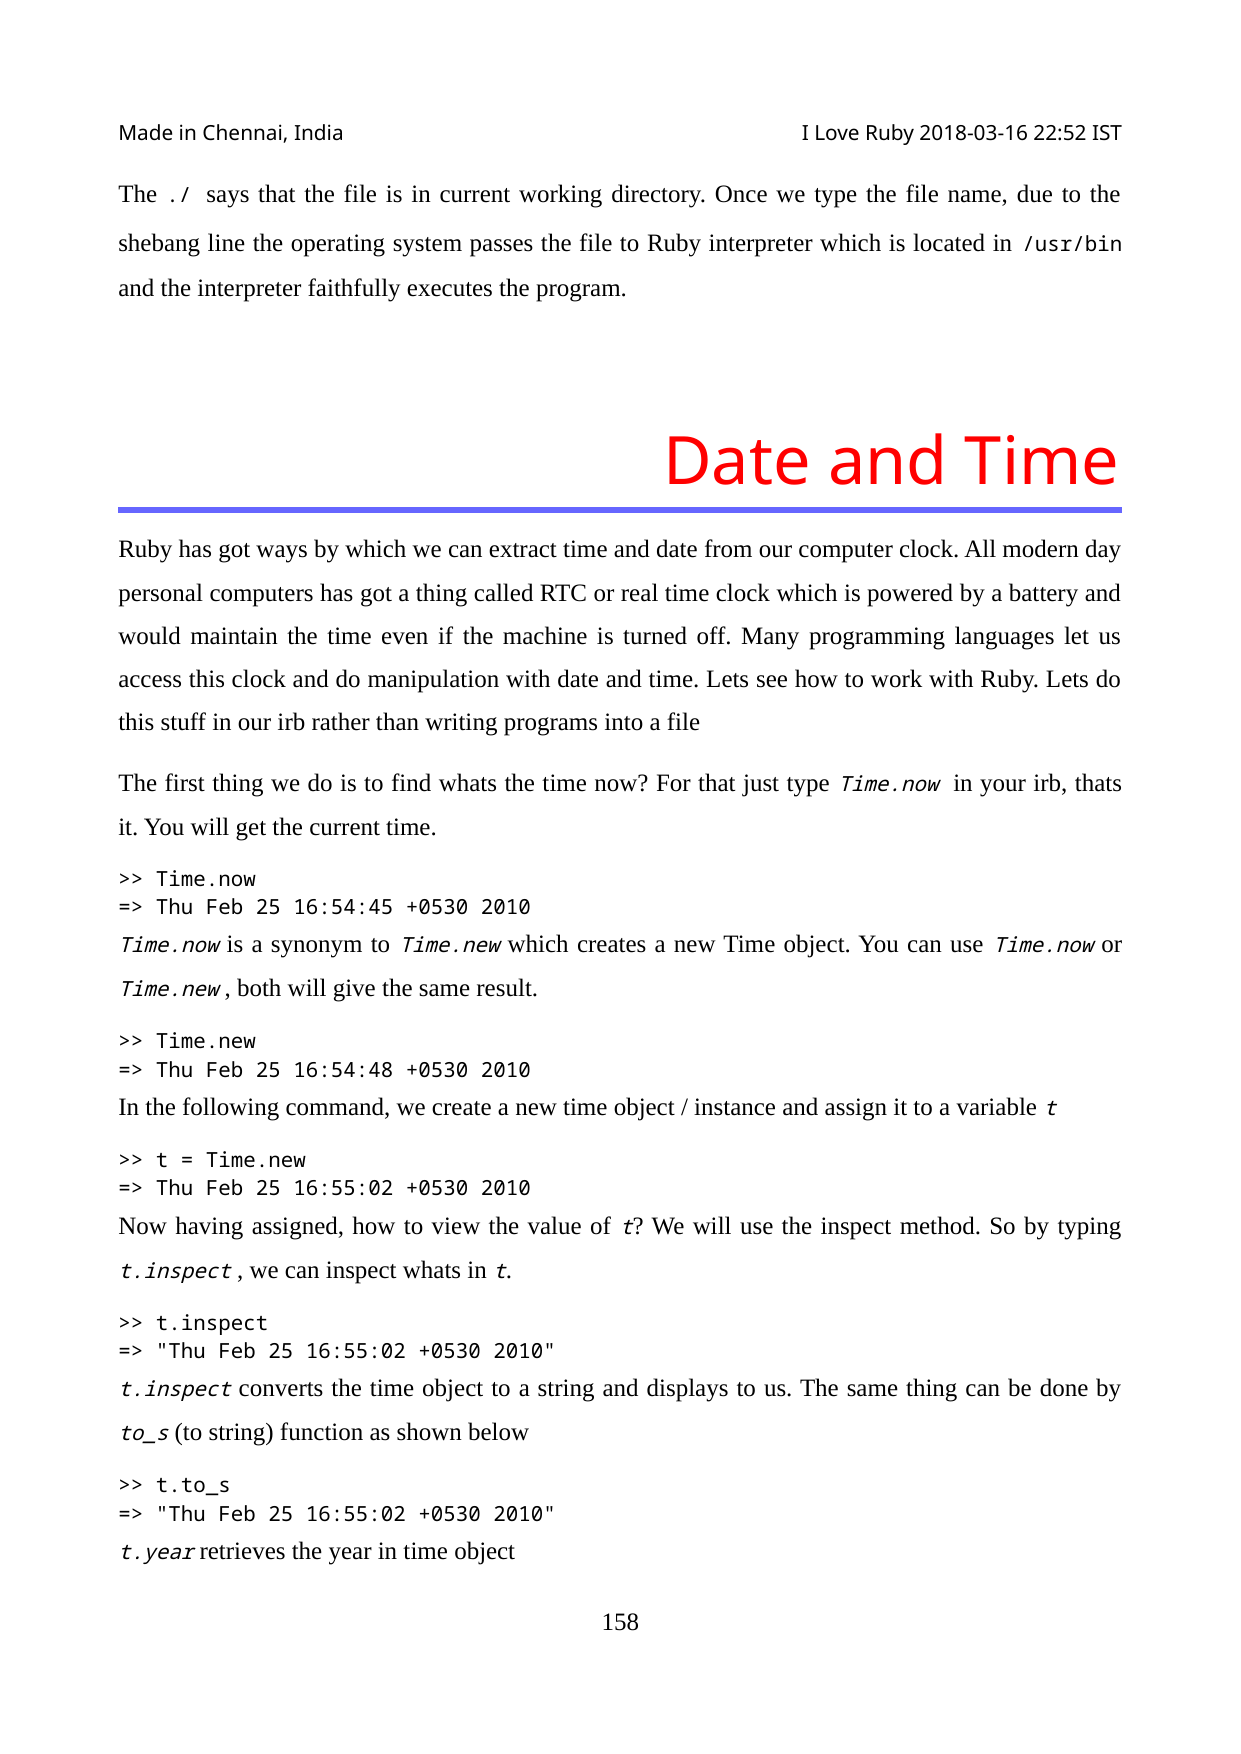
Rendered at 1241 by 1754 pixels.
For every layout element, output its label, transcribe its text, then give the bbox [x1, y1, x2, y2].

text t.year retrieves the year in time object [118, 1536, 1122, 1566]
text => Thu Feb 25 16:54:48 +0530 2010 [118, 1055, 1122, 1083]
text Now having assigned, how to view the value of t? We will use the inspect method. So by typing t.inspect , we can inspect whats in t. [118, 1211, 1122, 1284]
text Time.now is a synonym to Time.new which creates a new Time object. You can use Time.now or Time.new , both will give the same result. [118, 929, 1122, 1003]
text >> t.to_s [118, 1470, 1122, 1499]
text => "Thu Feb 25 16:55:02 +0530 2010" [118, 1336, 1122, 1364]
text The ./ says that the file is in current working directory. Once we type the file name, due to the shebang line the operating system passes the file to Ruby interpreter which is located in /usr/bin and the interpreter faithfully executes the program. [118, 176, 1122, 302]
text >> t = Time.new [118, 1145, 1122, 1173]
text The first thing we do is to find whats the time now? For that just type Time.now in your irb, thats it. You will get the current time. [118, 768, 1122, 841]
text >> Time.now [118, 864, 1122, 892]
text In the following command, we create a new time object / instance and assign it to a variable t [118, 1092, 1122, 1122]
text t.inspect converts the time object to a string and displays to us. The same thing can be done by to_s (to string) function as shown below [118, 1373, 1122, 1447]
text >> t.inspect [118, 1308, 1122, 1336]
subtitle Date and Time [118, 410, 1122, 507]
text => Thu Feb 25 16:54:45 +0530 2010 [118, 892, 1122, 921]
text >> Time.new [118, 1026, 1122, 1055]
text Ruby has got ways by which we can extract time and date from our computer clock. All modern day personal computers has got a thing called RTC or real time clock which is powered by a battery and would maintain the time even if the machine is turned off. Many programming languages let us access this clock and do manipulation with date and time. Lets see how to work with Ruby. Lets do this stuff in our irb rather than writing programs into a file [118, 534, 1122, 736]
text => "Thu Feb 25 16:55:02 +0530 2010" [118, 1499, 1122, 1527]
text => Thu Feb 25 16:55:02 +0530 2010 [118, 1173, 1122, 1202]
